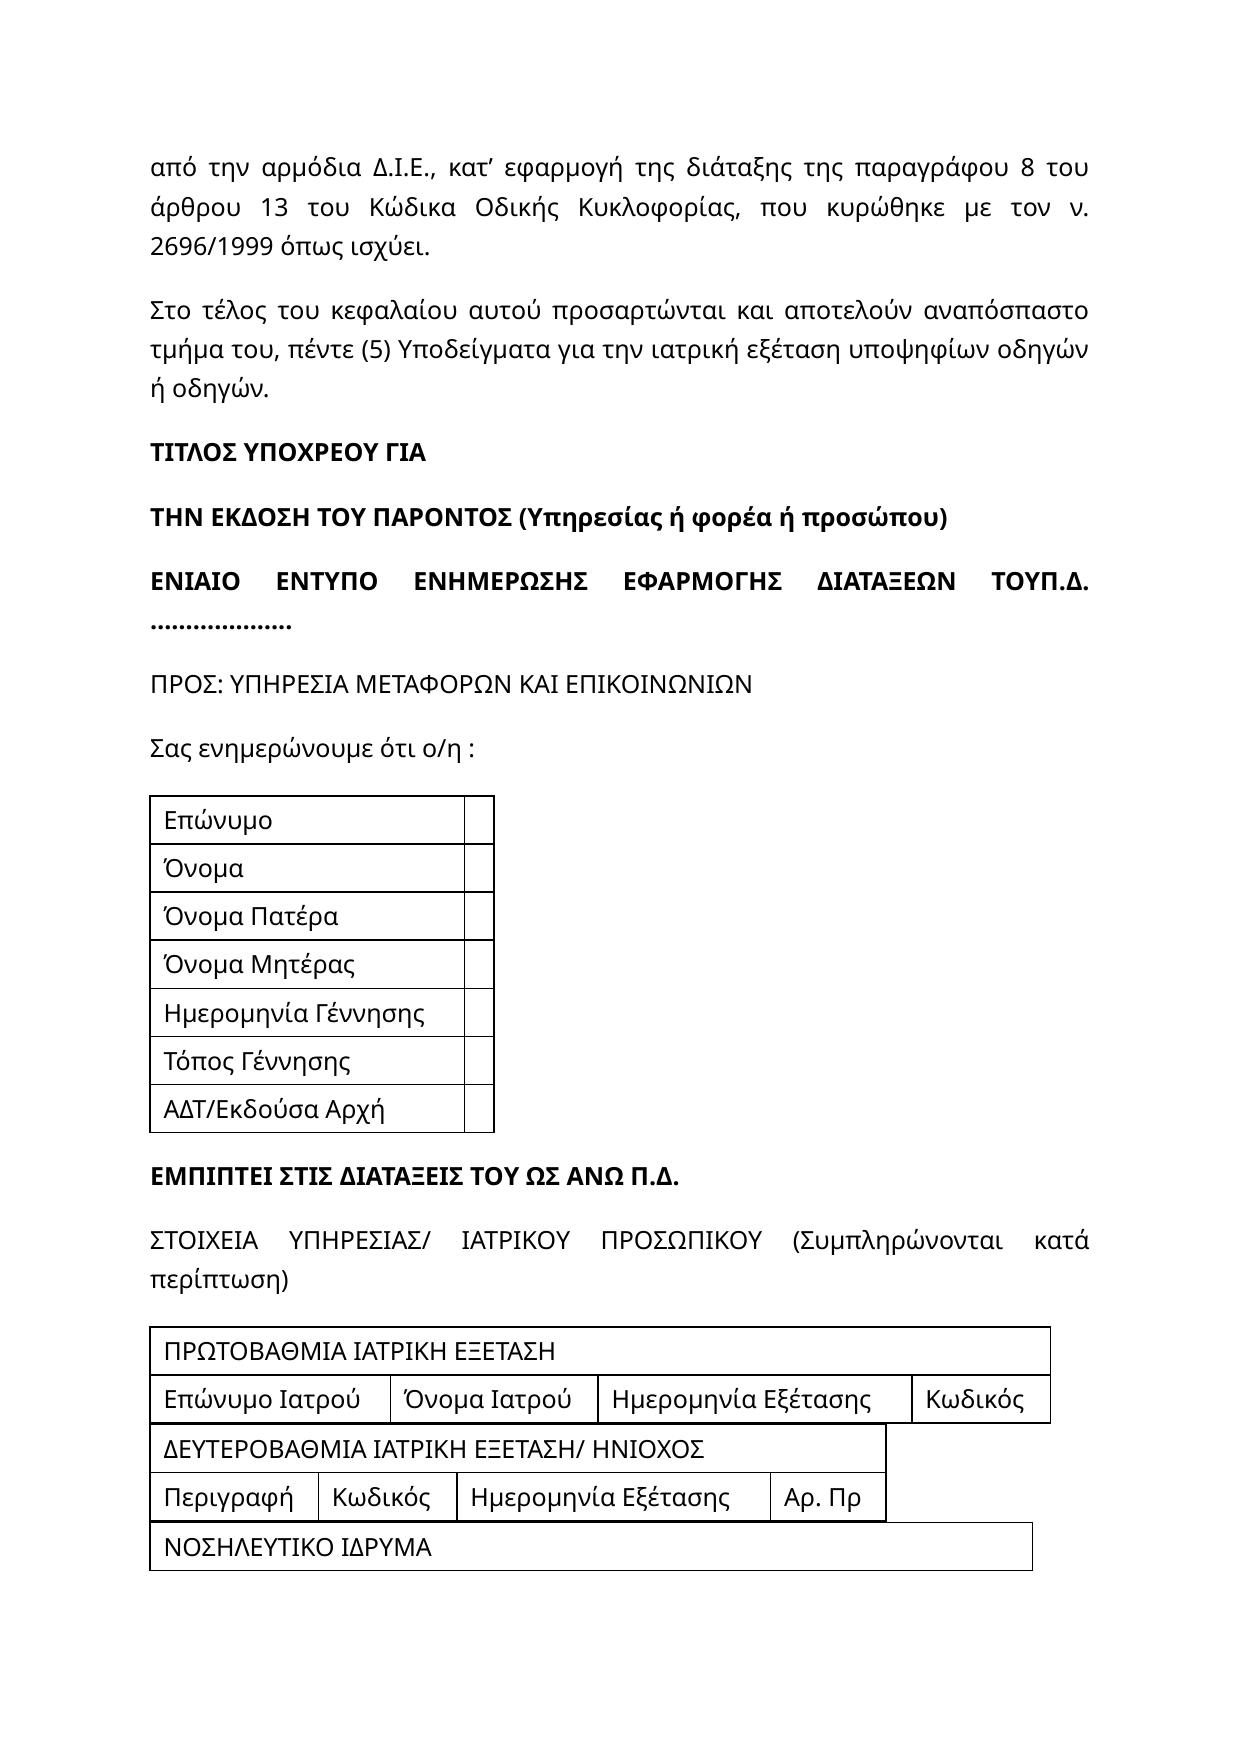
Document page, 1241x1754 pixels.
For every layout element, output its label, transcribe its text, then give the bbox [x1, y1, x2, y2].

table_cell [465, 893, 493, 939]
table_header [465, 797, 493, 843]
text ΕΝΙΑΙΟ ΕΝΤΥΠΟ ΕΝΗΜΕΡΩΣΗΣ ΕΦΑΡΜΟΓΗΣ ΔΙΑΤΑΞΕΩΝ ΤΟΥΠ.Δ. ……………….. [150, 563, 1090, 637]
text από την αρμόδια Δ.Ι.Ε., κατ’ εφαρμογή της διάταξης της παραγράφου 8 του άρθρου 13 του Κώδικα Οδικής Κυκλοφορίας, που κυρώθηκε με τον ν. 2696/1999 όπως ισχύει. [150, 150, 1090, 262]
table_cell Τόπος Γέννησης [151, 1037, 464, 1084]
text ΤΗΝ ΕΚΔΟΣΗ ΤΟΥ ΠΑΡΟΝΤΟΣ (Υπηρεσίας ή φορέα ή προσώπου) [150, 499, 1090, 533]
table_cell Επώνυμο Ιατρού [151, 1376, 390, 1422]
table_cell [465, 1085, 493, 1132]
table_cell Αρ. Πρ [771, 1473, 885, 1520]
table_cell Όνομα Μητέρας [151, 941, 464, 987]
table_cell [465, 1037, 493, 1084]
table_cell [465, 941, 493, 987]
text ΕΜΠΙΠΤΕΙ ΣΤΙΣ ΔΙΑΤΑΞΕΙΣ ΤΟΥ ΩΣ ΑΝΩ Π.Δ. [150, 1158, 1090, 1192]
table_cell ΑΔΤ/Εκδούσα Αρχή [151, 1085, 464, 1132]
table_header ΝΟΣΗΛΕΥΤΙΚΟ ΙΔΡΥΜΑ [151, 1523, 1032, 1570]
text Στο τέλος του κεφαλαίου αυτού προσαρτώνται και αποτελούν αναπόσπαστο τμήμα του, πέντε (5) Υποδείγματα για την ιατρική εξέταση υποψηφίων οδηγών ή οδηγών. [150, 292, 1090, 405]
table_header ΔΕΥΤΕΡΟΒΑΘΜΙΑ ΙΑΤΡΙΚΗ ΕΞΕΤΑΣΗ/ ΗΝΙΟΧΟΣ [151, 1425, 885, 1472]
table_cell Ημερομηνία Εξέτασης [599, 1376, 911, 1422]
table_cell Περιγραφή [151, 1473, 318, 1520]
text ΤΙΤΛΟΣ ΥΠΟΧΡΕΟΥ ΓΙΑ [150, 435, 1090, 469]
table_cell [465, 845, 493, 891]
table_cell Όνομα Πατέρα [151, 893, 464, 939]
text Σας ενημερώνουμε ότι ο/η : [150, 731, 1090, 765]
table_cell Κωδικός [913, 1376, 1050, 1422]
table_cell Ημερομηνία Εξέτασης [458, 1473, 770, 1520]
table_cell Ημερομηνία Γέννησης [151, 989, 464, 1036]
text ΠΡΟΣ: ΥΠΗΡΕΣΙΑ ΜΕΤΑΦΟΡΩΝ ΚΑΙ ΕΠΙΚΟΙΝΩΝΙΩΝ [150, 667, 1090, 701]
text ΣΤΟΙΧΕΙΑ ΥΠΗΡΕΣΙΑΣ/ ΙΑΤΡΙΚΟΥ ΠΡΟΣΩΠΙΚΟΥ (Συμπληρώνονται κατά περίπτωση) [150, 1223, 1090, 1296]
table_cell Όνομα Ιατρού [391, 1376, 597, 1422]
table_cell Κωδικός [319, 1473, 456, 1520]
table_header ΠΡΩΤΟΒΑΘΜΙΑ ΙΑΤΡΙΚΗ ΕΞΕΤΑΣΗ [151, 1328, 1050, 1374]
table_header Επώνυμο [151, 797, 464, 843]
table_cell [465, 989, 493, 1036]
table_cell Όνομα [151, 845, 464, 891]
